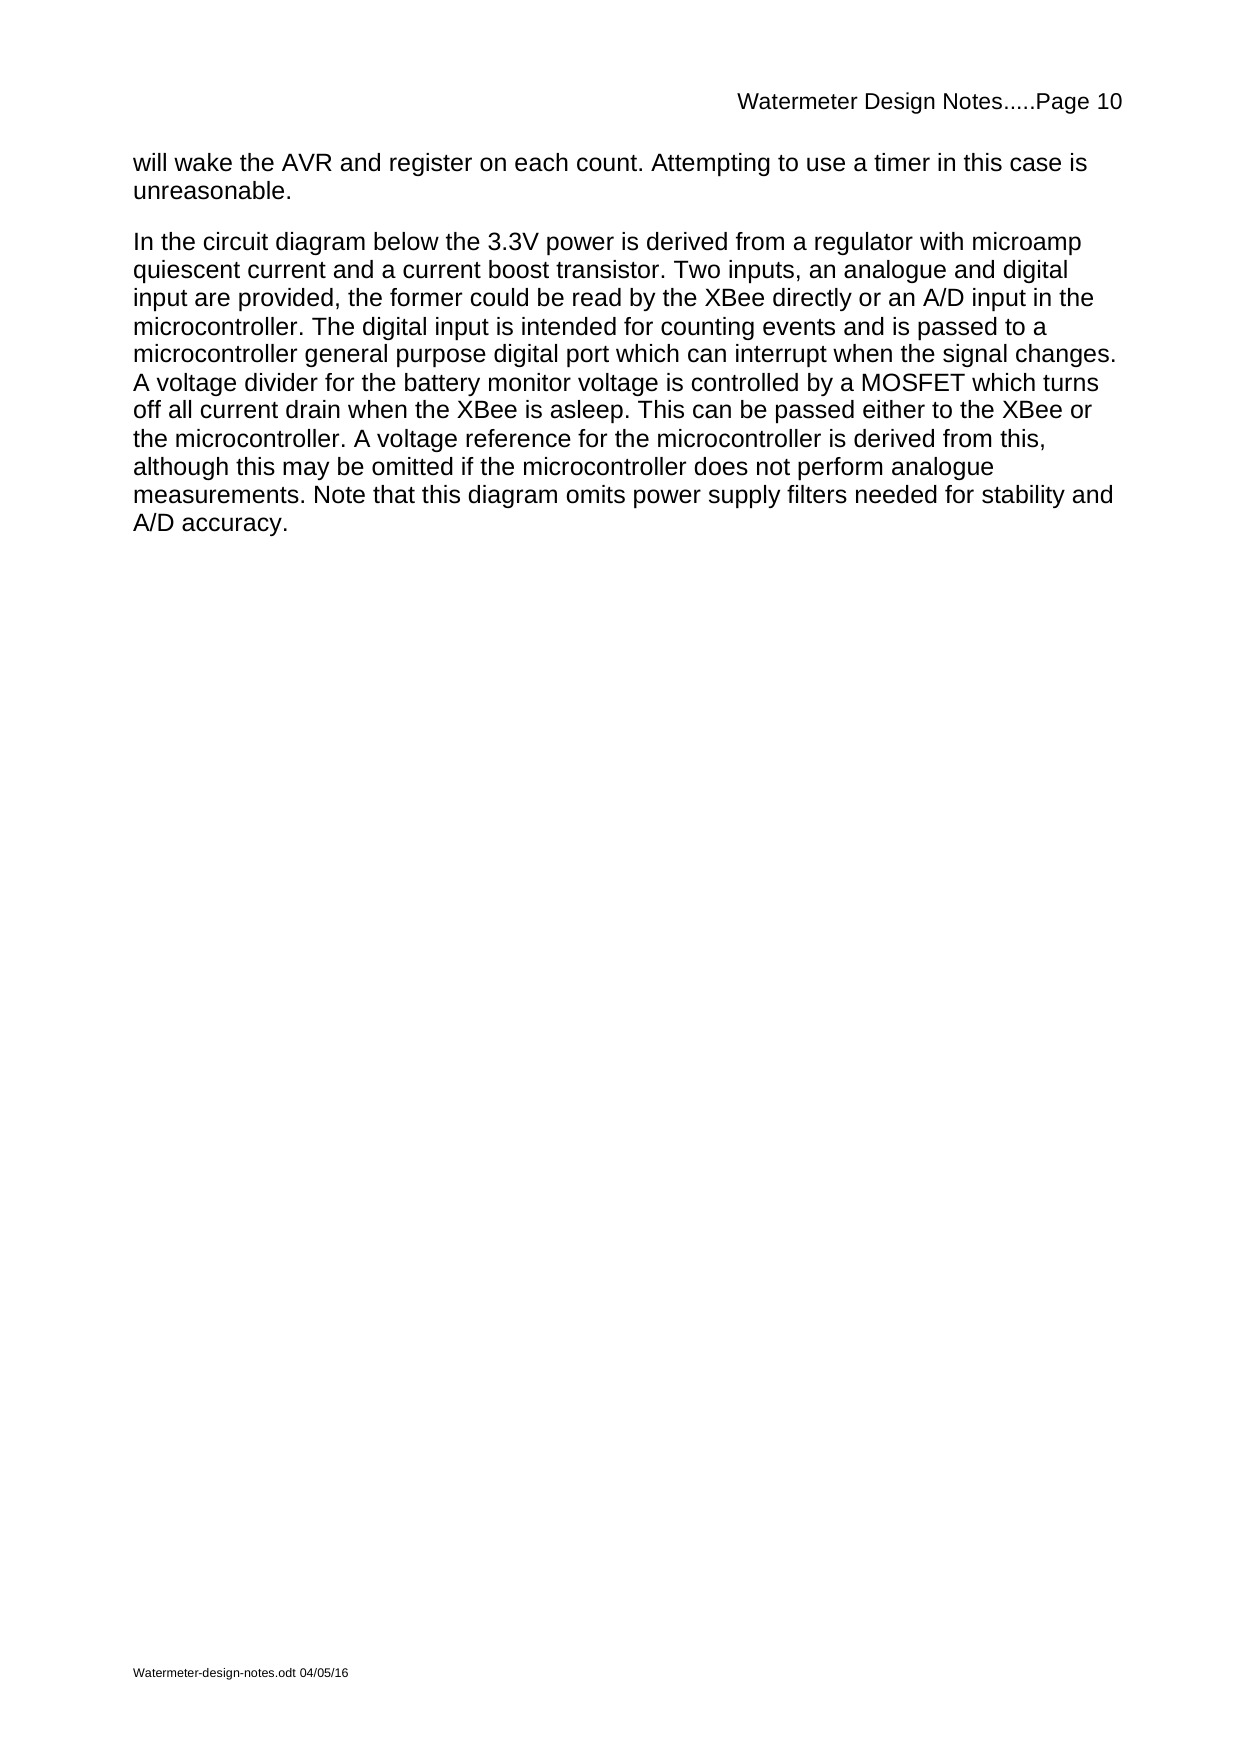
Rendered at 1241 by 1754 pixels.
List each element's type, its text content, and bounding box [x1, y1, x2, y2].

text will wake the AVR and register on each count. Attempting to use a timer in this case is unreasonable. [133, 149, 1123, 205]
text In the circuit diagram below the 3.3V power is derived from a regulator with microamp quiescent current and a current boost transistor. Two inputs, an analogue and digital input are provided, the former could be read by the XBee directly or an A/D input in the microcontroller. The digital input is intended for counting events and is passed to a microcontroller general purpose digital port which can interrupt when the signal changes. A voltage divider for the battery monitor voltage is controlled by a MOSFET which turns off all current drain when the XBee is asleep. This can be passed either to the XBee or the microcontroller. A voltage reference for the microcontroller is derived from this, although this may be omitted if the microcontroller does not perform analogue measurements. Note that this diagram omits power supply filters needed for stability and A/D accuracy. [133, 228, 1123, 537]
